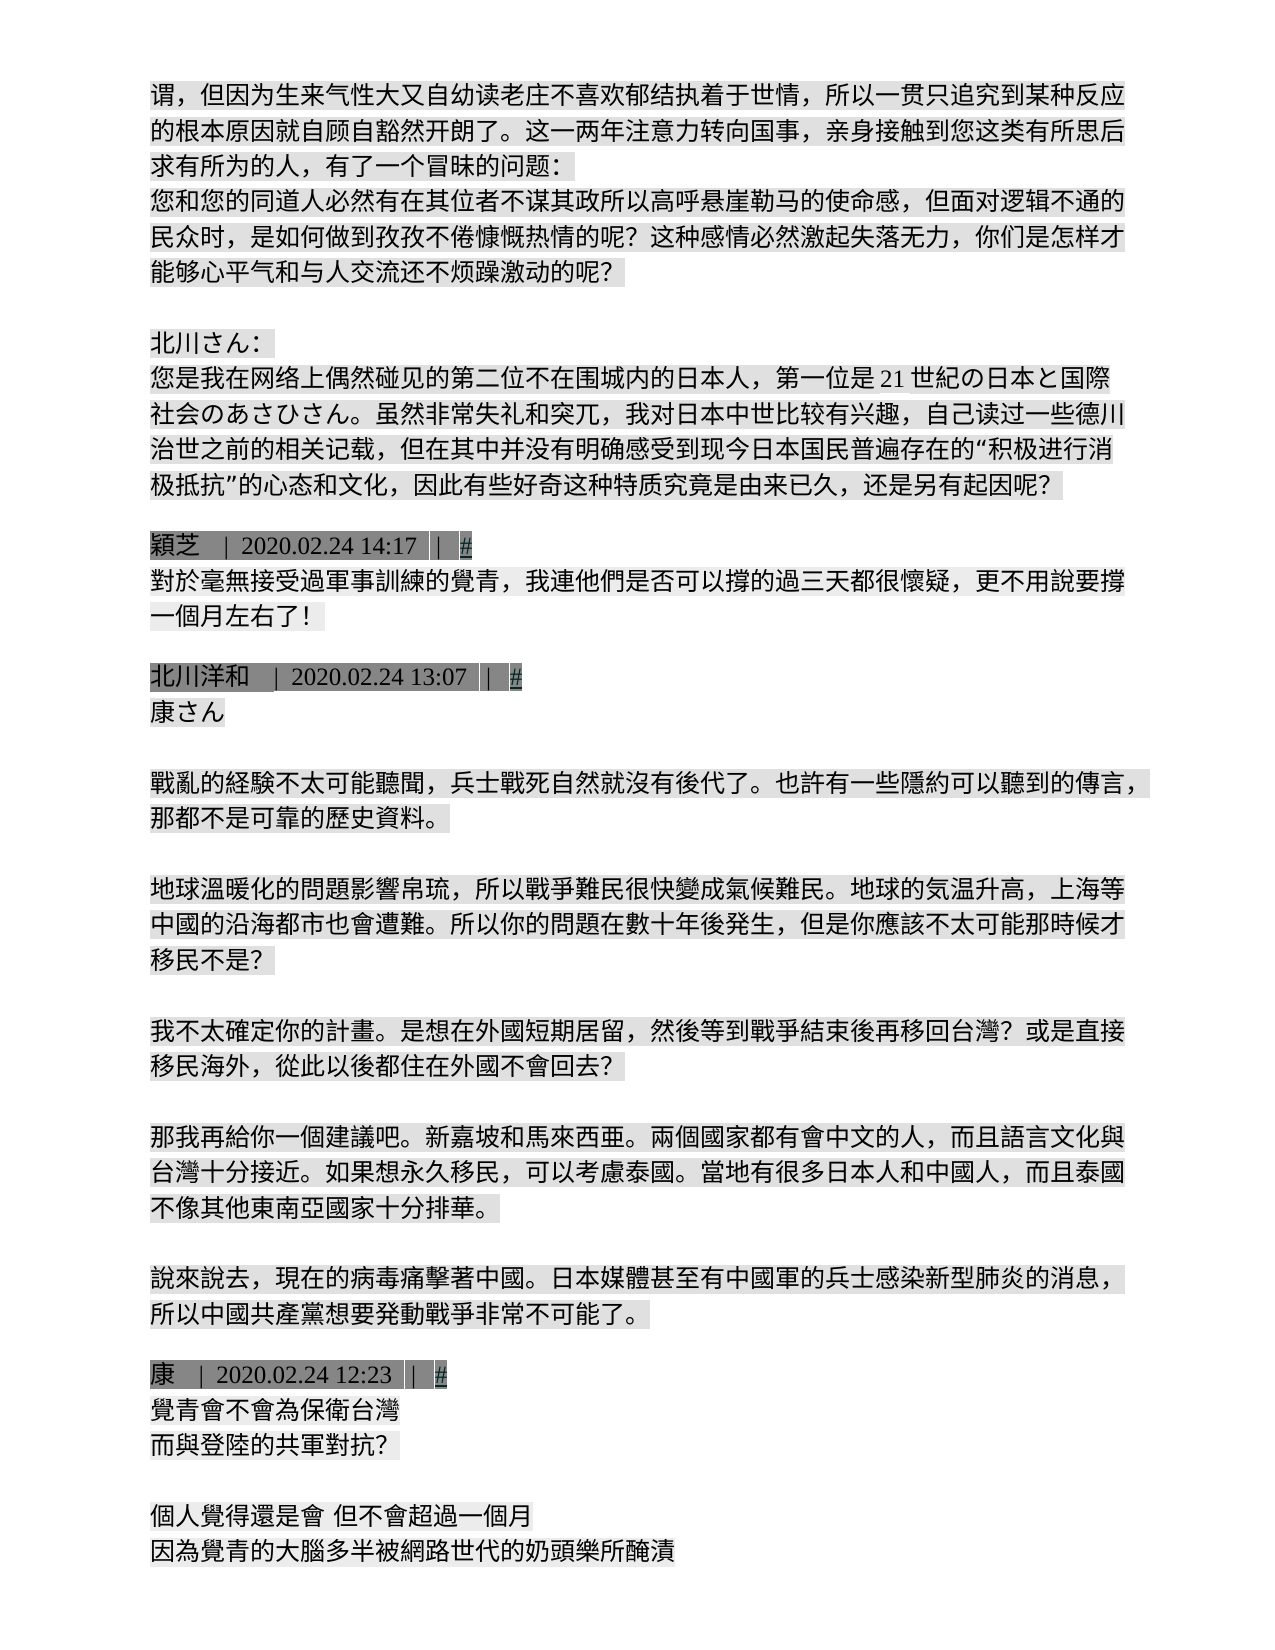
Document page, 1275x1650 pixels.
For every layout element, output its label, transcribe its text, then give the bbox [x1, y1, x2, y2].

text 對於毫無接受過軍事訓練的覺青，我連他們是否可以撐的過三天都很懷疑，更不用說要撐一個月左右了！ [150, 560, 1125, 631]
text 康さん 戰亂的経験不太可能聽聞，兵士戰死自然就沒有後代了。也許有一些隱約可以聽到的傳言，那都不是可靠的歷史資料。 地球溫暖化的問題影響帛琉，所以戰爭難民很快變成氣候難民。地球的気温升高，上海等中國的沿海都市也會遭難。所以你的問題在數十年後発生，但是你應該不太可能那時候才移民不是？ 我不太確定你的計畫。是想在外國短期居留，然後等到戰爭結束後再移回台灣？或是直接移民海外，從此以後都住在外國不會回去？ 那我再給你一個建議吧。新嘉坡和馬來西亜。兩個國家都有會中文的人，而且語言文化與台灣十分接近。如果想永久移民，可以考慮泰國。當地有很多日本人和中國人，而且泰國不像其他東南亞國家十分排華。 說來說去，現在的病毒痛擊著中國。日本媒體甚至有中國軍的兵士感染新型肺炎的消息，所以中國共產黨想要発動戰爭非常不可能了。 [150, 692, 1125, 1329]
text 康 | 2020.02.24 12:23 | # [150, 1354, 1125, 1389]
text 北川洋和 | 2020.02.24 13:07 | # [150, 656, 1125, 692]
text 谓，但因为生来气性大又自幼读老庄不喜欢郁结执着于世情，所以一贯只追究到某种反应的根本原因就自顾自豁然开朗了。这一两年注意力转向国事，亲身接触到您这类有所思后求有所为的人，有了一个冒昧的问题： 您和您的同道人必然有在其位者不谋其政所以高呼悬崖勒马的使命感，但面对逻辑不通的民众时，是如何做到孜孜不倦慷慨热情的呢？这种感情必然激起失落无力，你们是怎样才能够心平气和与人交流还不烦躁激动的呢？ 北川さん： 您是我在网络上偶然碰见的第二位不在围城内的日本人，第一位是21世紀の日本と国際社会のあさひさん。虽然非常失礼和突兀，我对日本中世比较有兴趣，自己读过一些德川治世之前的相关记载，但在其中并没有明确感受到现今日本国民普遍存在的“积极进行消极抵抗”的心态和文化，因此有些好奇这种特质究竟是由来已久，还是另有起因呢？ [150, 75, 1125, 500]
text 覺青會不會為保衛台灣 而與登陸的共軍對抗？ 個人覺得還是會 但不會超過一個月 因為覺青的大腦多半被網路世代的奶頭樂所醃漬 [150, 1389, 1125, 1567]
text 穎芝 | 2020.02.24 14:17 | # [150, 525, 1125, 560]
